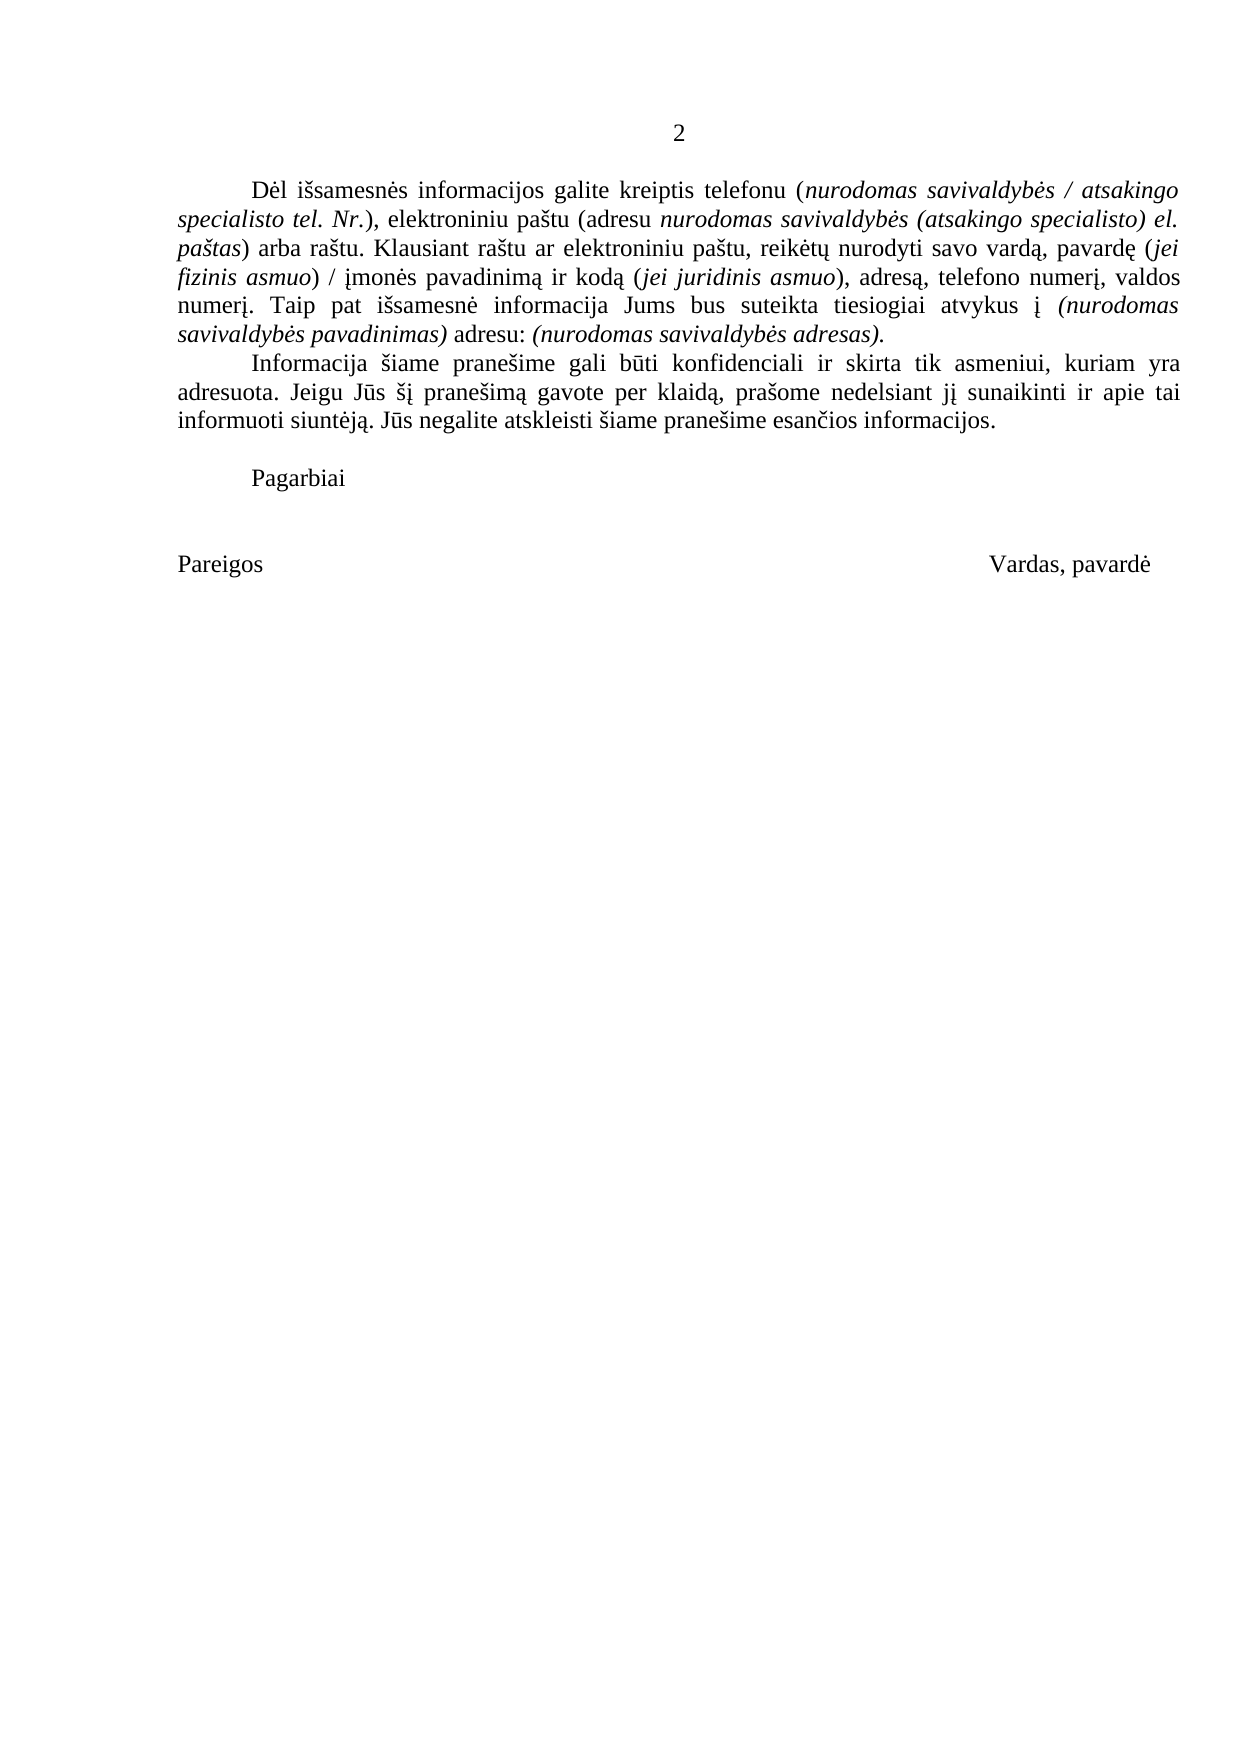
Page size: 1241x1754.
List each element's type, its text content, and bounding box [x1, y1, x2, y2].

text Pagarbiai [177, 463, 1181, 492]
text Informacija šiame pranešime gali būti konfidenciali ir skirta tik asmeniui, kuriam yra adresuota. Jeigu Jūs šį pranešimą gavote per klaidą, prašome nedelsiant jį sunaikinti ir apie tai informuoti siuntėją. Jūs negalite atskleisti šiame pranešime esančios informacijos. [177, 348, 1181, 434]
text Pareigos Vardas, pavardė [177, 549, 1181, 578]
text Dėl išsamesnės informacijos galite kreiptis telefonu (nurodomas savivaldybės / atsakingo specialisto tel. Nr.), elektroniniu paštu (adresu nurodomas savivaldybės (atsakingo specialisto) el. paštas) arba raštu. Klausiant raštu ar elektroniniu paštu, reikėtų nurodyti savo vardą, pavardę (jei fizinis asmuo) / įmonės pavadinimą ir kodą (jei juridinis asmuo), adresą, telefono numerį, valdos numerį. Taip pat išsamesnė informacija Jums bus suteikta tiesiogiai atvykus į (nurodomas savivaldybės pavadinimas) adresu: (nurodomas savivaldybės adresas). [177, 176, 1181, 348]
